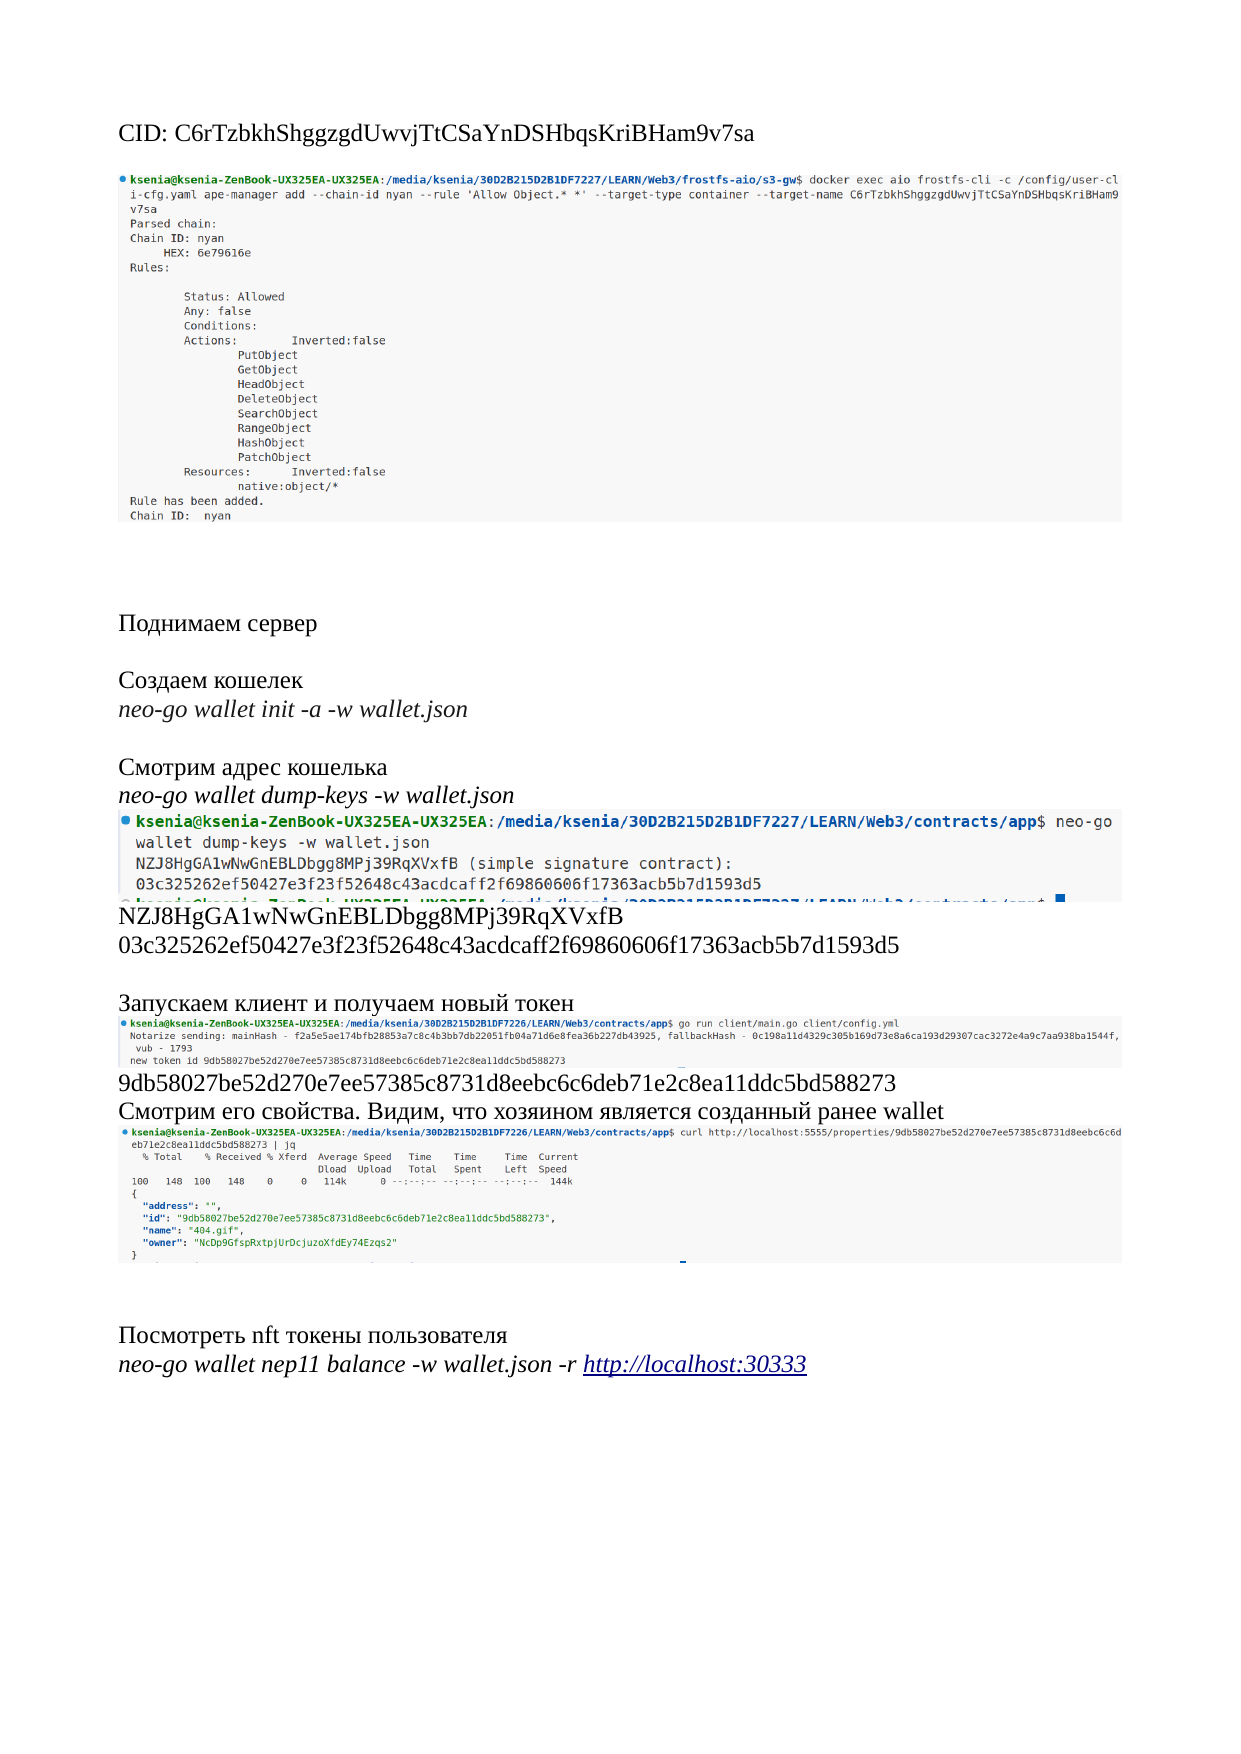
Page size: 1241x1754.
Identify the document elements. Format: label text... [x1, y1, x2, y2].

text Смотрим его свойства. Видим, что хозяином является созданный ранее wallet [118, 1096, 1122, 1125]
text Создаем кошелек [118, 665, 1122, 694]
text neo-go wallet dump-keys -w wallet.json [118, 780, 1122, 809]
picture [118, 175, 1123, 522]
picture [118, 1125, 1123, 1263]
picture [118, 1016, 1123, 1068]
text Посмотреть nft токены пользователя [118, 1321, 1122, 1349]
text CID: C6rTzbkhShggzgdUwvjTtCSaYnDSHbqsKriBHam9v7sa [118, 118, 1122, 147]
text 03c325262ef50427e3f23f52648c43acdcaff2f69860606f17363acb5b7d1593d5 [118, 930, 1122, 959]
text Смотрим адрес кошелька [118, 752, 1122, 780]
text neo-go wallet nep11 balance -w wallet.json -r http://localhost:30333 [118, 1349, 1122, 1378]
text 9db58027be52d270e7ee57385c8731d8eebc6c6deb71e2c8ea11ddc5bd588273 [118, 1068, 1122, 1096]
text NZJ8HgGA1wNwGnEBLDbgg8MPj39RqXVxfB [118, 902, 1122, 930]
picture [118, 809, 1123, 902]
text Поднимаем сервер [118, 608, 1122, 637]
text neo-go wallet init -a -w wallet.json [118, 694, 1122, 723]
text Запускаем клиент и получаем новый токен [118, 988, 1122, 1016]
